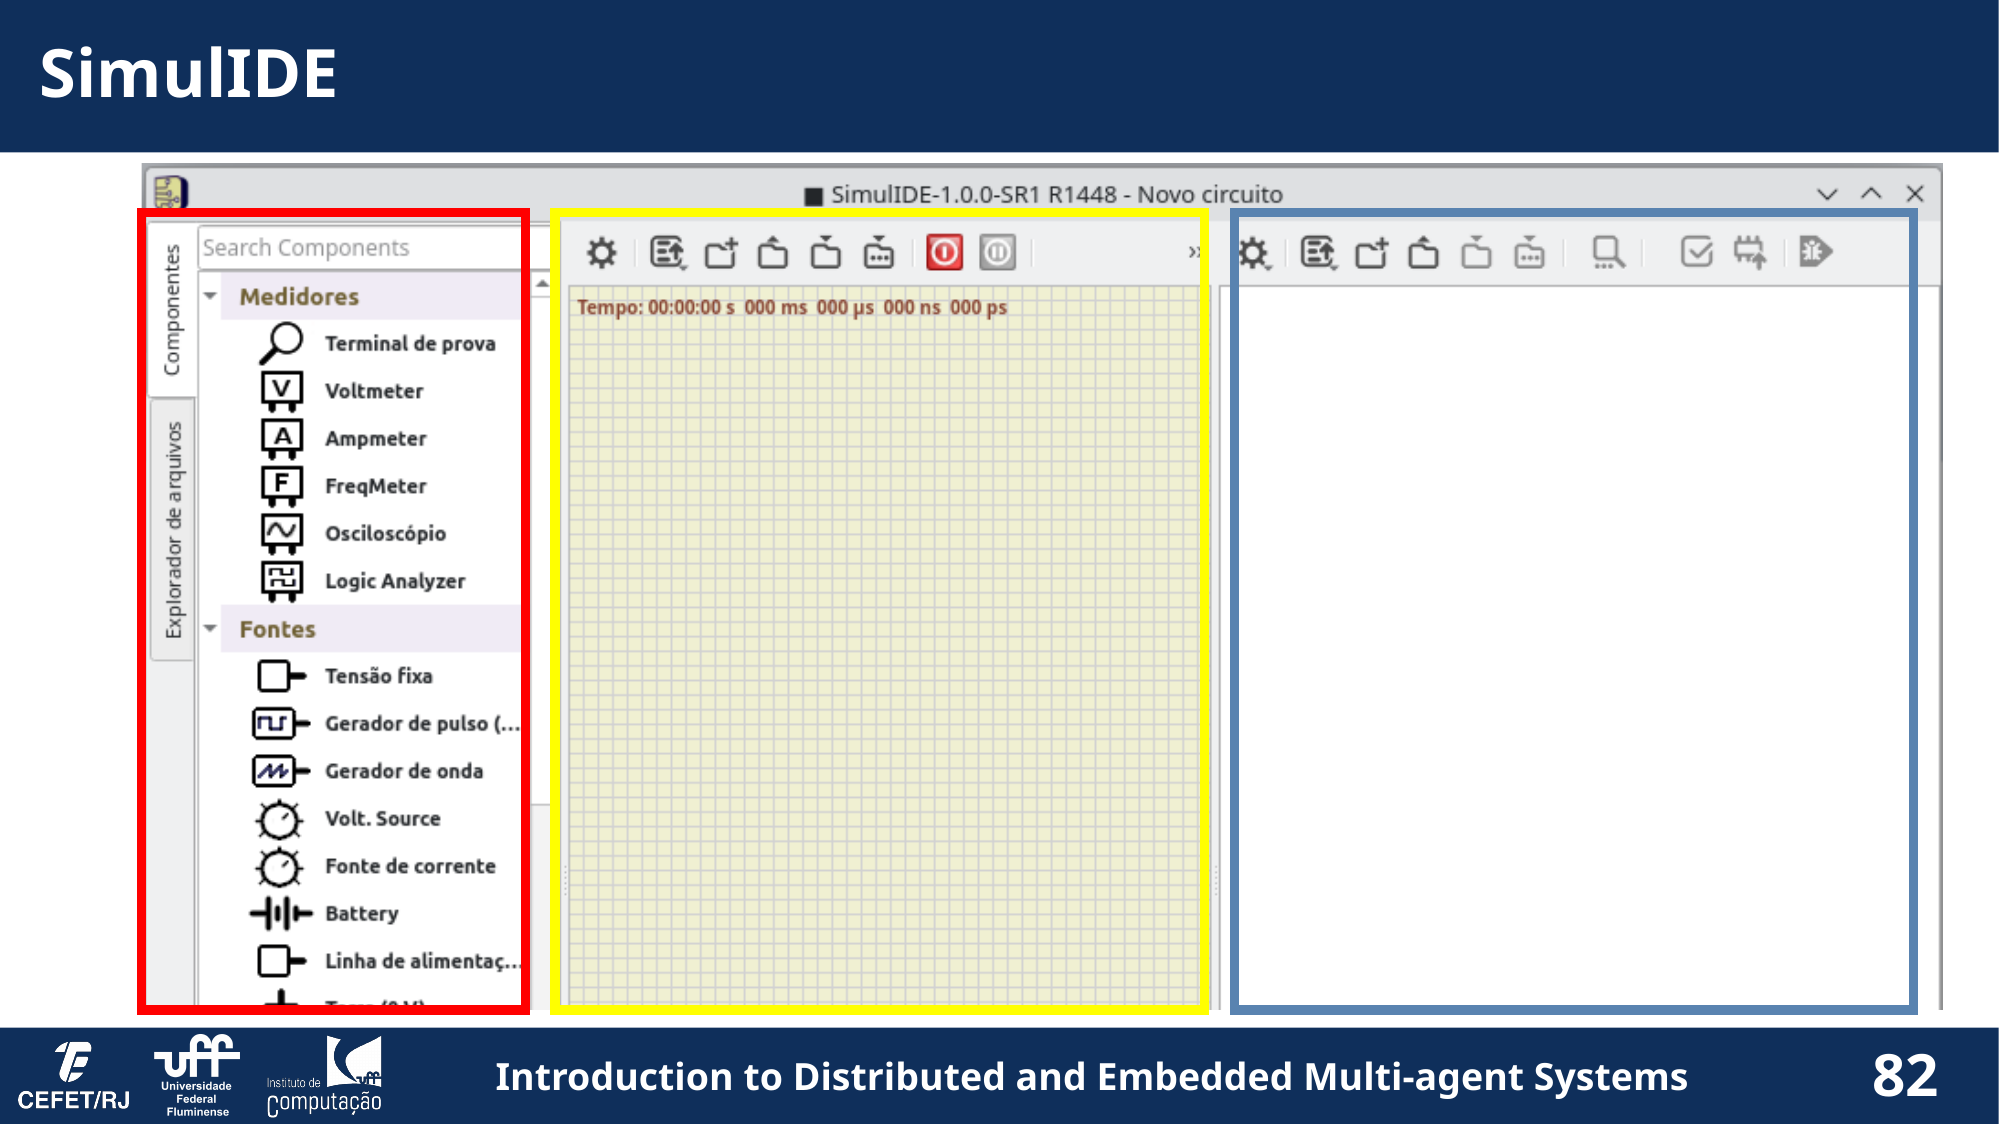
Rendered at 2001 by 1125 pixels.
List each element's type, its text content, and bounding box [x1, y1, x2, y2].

picture [1239, 217, 1909, 1005]
picture [146, 217, 521, 1005]
picture [153, 1033, 241, 1121]
picture [265, 1033, 383, 1118]
picture [141, 163, 1943, 1010]
picture [560, 217, 1200, 1005]
picture [18, 1021, 129, 1125]
text_box SimulIDE [25, 23, 1998, 116]
